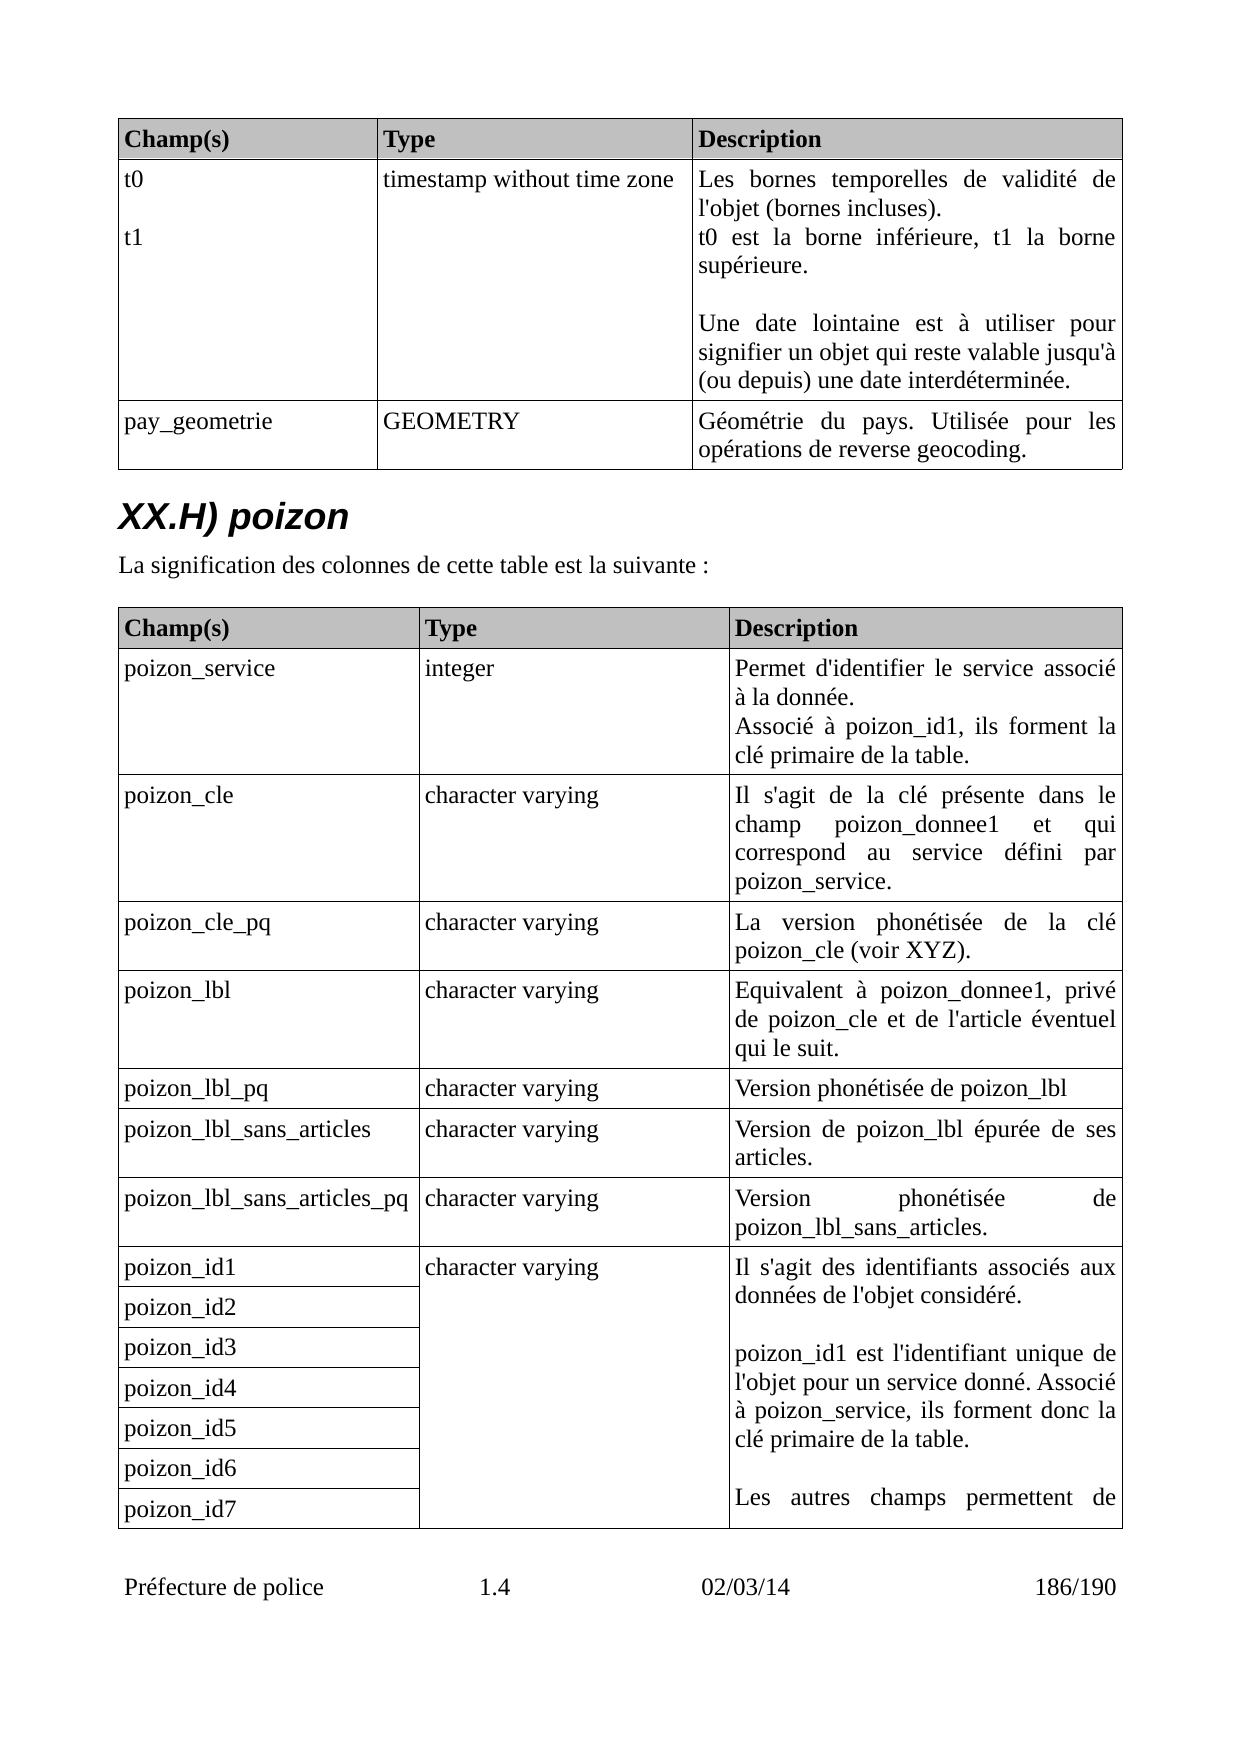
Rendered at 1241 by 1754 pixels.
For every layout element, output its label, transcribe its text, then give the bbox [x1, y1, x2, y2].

table_cell poizon_lbl [119, 971, 419, 1068]
table_cell character varying [420, 971, 729, 1068]
table_cell Permet d'identifier le service associé à la donnée. Associé à poizon_id1, ils forment la clé primaire de la table. [730, 649, 1122, 774]
table_cell poizon_cle_pq [119, 902, 419, 970]
subtitle poizon [118, 494, 1122, 537]
table_cell poizon_id2 [119, 1287, 419, 1327]
table_header Description [693, 119, 1122, 158]
text La signification des colonnes de cette table est la suivante : [118, 550, 1122, 578]
table_cell character varying [420, 1247, 729, 1528]
table_cell character varying [420, 1178, 729, 1246]
table_cell Il s'agit des identifiants associés aux données de l'objet considéré. poizon_id1 est l'identifiant unique de l'objet pour un service donné. Associé à poizon_service, ils forment donc la clé primaire de la table. Les autres champs permettent de [730, 1247, 1122, 1528]
table_cell poizon_id4 [119, 1368, 419, 1407]
table_cell character varying [420, 902, 729, 970]
table_cell La version phonétisée de la clé poizon_cle (voir XYZ). [730, 902, 1122, 970]
table_cell poizon_id7 [119, 1489, 419, 1528]
table_cell character varying [420, 1069, 729, 1108]
table_cell poizon_id1 [119, 1247, 419, 1286]
table_cell Il s'agit de la clé présente dans le champ poizon_donnee1 et qui correspond au service défini par poizon_service. [730, 775, 1122, 901]
table_cell poizon_id3 [119, 1328, 419, 1367]
table_cell pay_geometrie [119, 401, 377, 469]
table_cell poizon_lbl_sans_articles [119, 1109, 419, 1177]
table_cell Version phonétisée de poizon_lbl [730, 1069, 1122, 1108]
table_cell character varying [420, 775, 729, 901]
table_cell Equivalent à poizon_donnee1, privé de poizon_cle et de l'article éventuel qui le suit. [730, 971, 1122, 1068]
table_cell poizon_lbl_pq [119, 1069, 419, 1108]
table_cell character varying [420, 1109, 729, 1177]
table_cell poizon_lbl_sans_articles_pq [119, 1178, 419, 1246]
table_header Type [378, 119, 692, 158]
table_cell Géométrie du pays. Utilisée pour les opérations de reverse geocoding. [693, 401, 1122, 469]
table_cell poizon_id6 [119, 1449, 419, 1488]
table_header Champ(s) [119, 119, 377, 158]
table_header Champ(s) [119, 608, 419, 648]
table_header Type [420, 608, 729, 648]
table_cell Les bornes temporelles de validité de l'objet (bornes incluses). t0 est la borne inférieure, t1 la borne supérieure. Une date lointaine est à utiliser pour signifier un objet qui reste valable jusqu'à (ou depuis) une date interdéterminée. [693, 160, 1122, 400]
table_cell integer [420, 649, 729, 774]
table_cell poizon_id5 [119, 1408, 419, 1448]
table_cell Version phonétisée de poizon_lbl_sans_articles. [730, 1178, 1122, 1246]
table_cell Version de poizon_lbl épurée de ses articles. [730, 1109, 1122, 1177]
table_cell poizon_cle [119, 775, 419, 901]
table_cell t0 t1 [119, 160, 377, 400]
table_header Description [730, 608, 1122, 648]
table_cell timestamp without time zone [378, 160, 692, 400]
table_cell poizon_service [119, 649, 419, 774]
table_cell GEOMETRY [378, 401, 692, 469]
